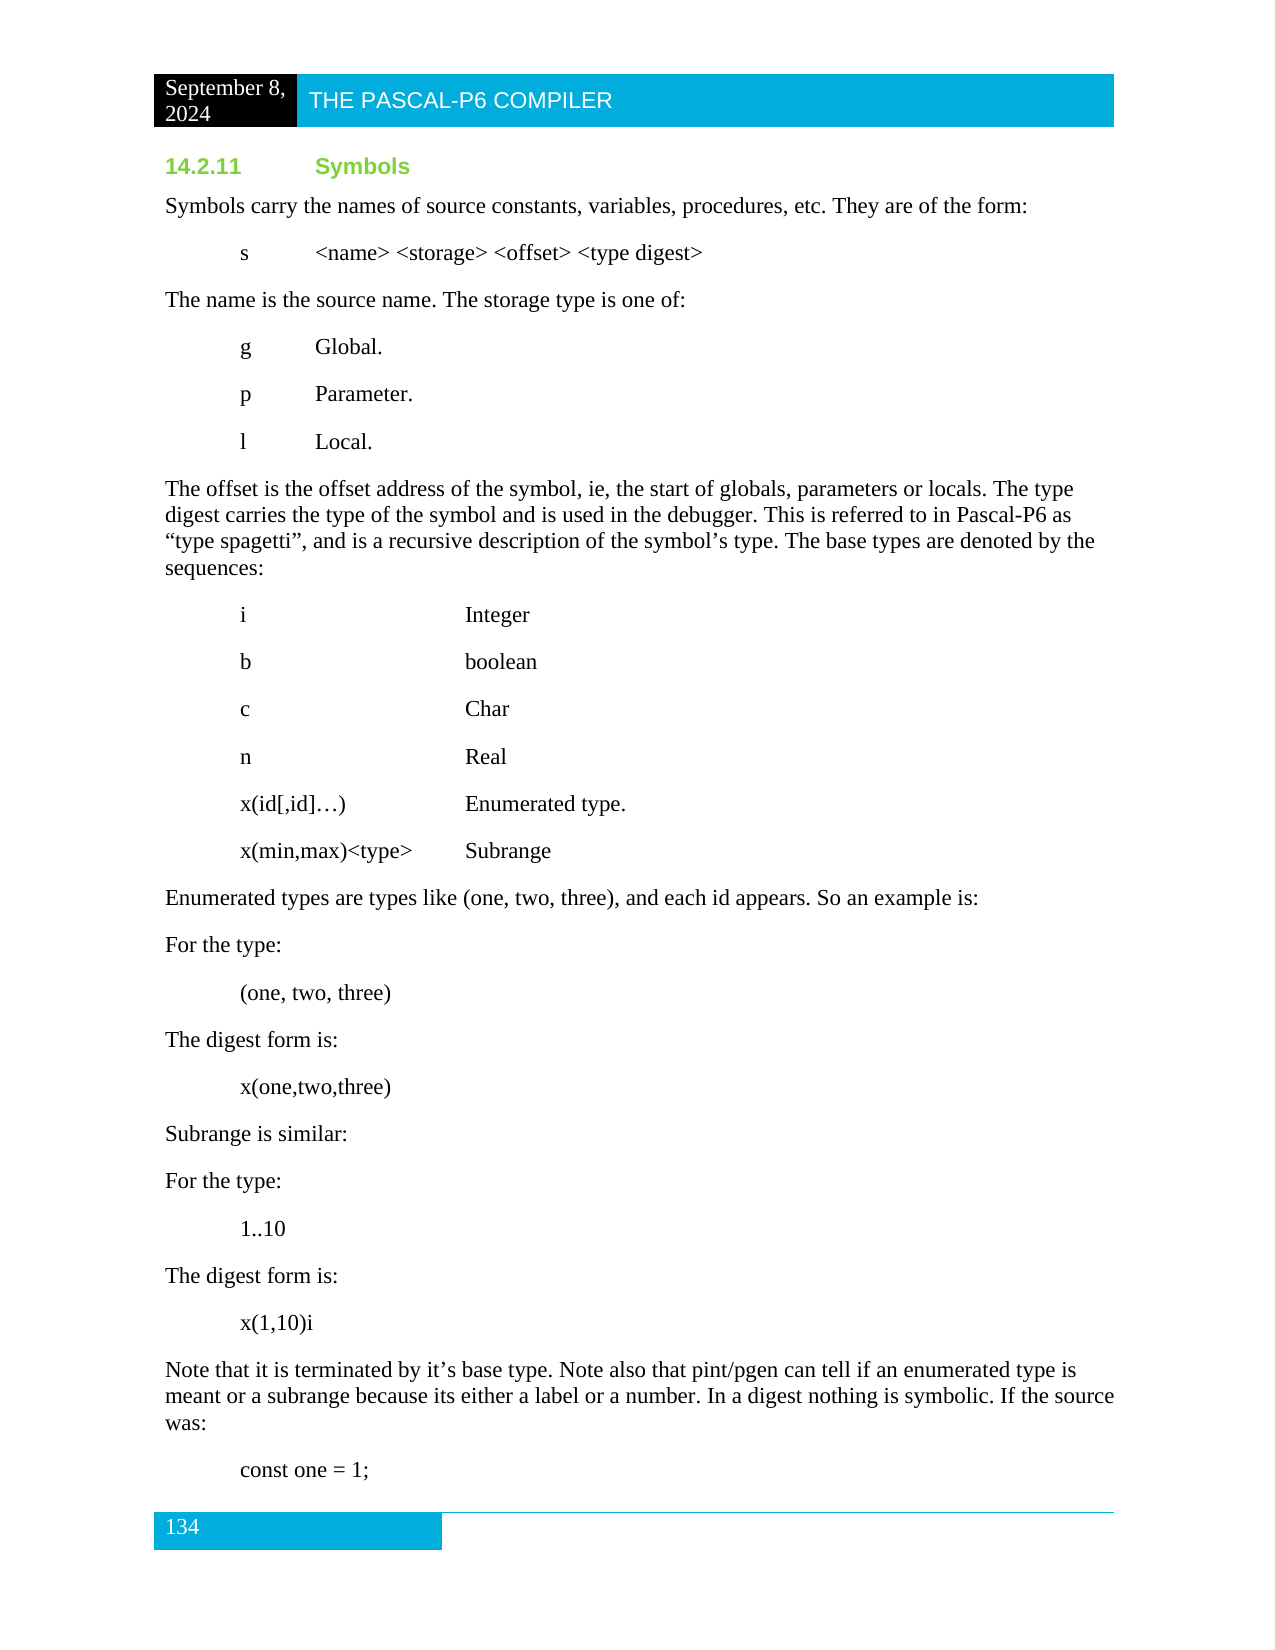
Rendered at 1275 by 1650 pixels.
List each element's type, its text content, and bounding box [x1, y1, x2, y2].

text The digest form is: [165, 1026, 1125, 1052]
text Note that it is terminated by it’s base type. Note also that pint/pgen can tell if an enumerated type is meant or a subrange because its either a label or a number. In a digest nothing is symbolic. If the source was: [165, 1356, 1125, 1435]
text For the type: [165, 1167, 1125, 1194]
text Subrange is similar: [165, 1120, 1125, 1147]
text Enumerated types are types like (one, two, three), and each id appears. So an example is: [165, 884, 1125, 911]
text b boolean [165, 648, 1125, 675]
text p Parameter. [165, 381, 1125, 407]
text (one, two, three) [165, 979, 1125, 1005]
text For the type: [165, 931, 1125, 958]
text The offset is the offset address of the symbol, ie, the start of globals, parameters or locals. The type digest carries the type of the symbol and is used in the debugger. This is referred to in Pascal-P6 as “type spagetti”, and is a recursive description of the symbol’s type. The base types are denoted by the sequences: [165, 475, 1125, 580]
text n Real [165, 743, 1125, 769]
text x(one,two,three) [165, 1073, 1125, 1099]
text x(id[,id]…) Enumerated type. [165, 790, 1125, 816]
subtitle Symbols [165, 153, 1125, 179]
text s <name> <storage> <offset> <type digest> [165, 239, 1125, 265]
text x(min,max)<type> Subrange [165, 837, 1125, 863]
text i Integer [165, 601, 1125, 627]
text The digest form is: [165, 1262, 1125, 1288]
text x(1,10)i [165, 1309, 1125, 1335]
text const one = 1; [165, 1456, 1125, 1482]
text The name is the source name. The storage type is one of: [165, 286, 1125, 312]
text c Char [165, 696, 1125, 722]
text 1..10 [165, 1214, 1125, 1241]
text g Global. [165, 333, 1125, 360]
text Symbols carry the names of source constants, variables, procedures, etc. They are of the form: [165, 192, 1125, 218]
text l Local. [165, 428, 1125, 454]
